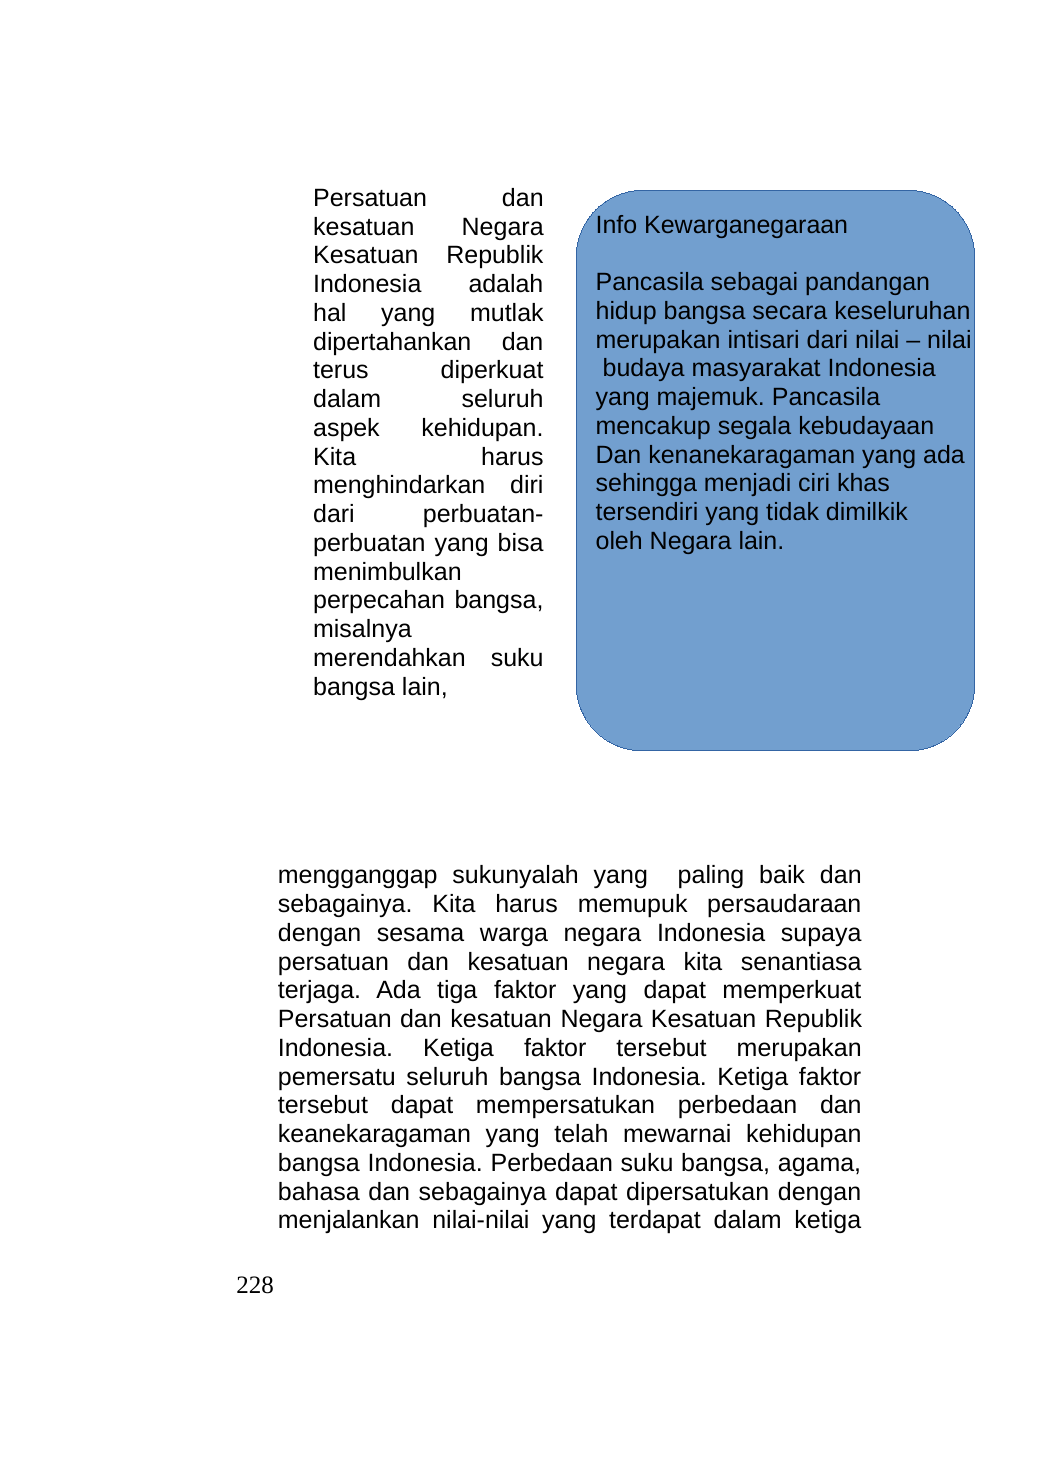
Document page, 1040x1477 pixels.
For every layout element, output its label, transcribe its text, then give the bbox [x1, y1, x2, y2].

text mengganggap sukunyalah yang paling baik dan sebagainya. Kita harus memupuk persaudaraan dengan sesama warga negara Indonesia supaya persatuan dan kesatuan negara kita senantiasa terjaga. Ada tiga faktor yang dapat memperkuat Persatuan dan kesatuan Negara Kesatuan Republik Indonesia. Ketiga faktor tersebut merupakan pemersatu seluruh bangsa Indonesia. Ketiga faktor tersebut dapat mempersatukan perbedaan dan keanekaragaman yang telah mewarnai kehidupan bangsa Indonesia. Perbedaan suku bangsa, agama, bahasa dan sebagainya dapat dipersatukan dengan menjalankan nilai-nilai yang terdapat dalam ketiga [278, 861, 862, 1234]
table_header [549, 177, 992, 762]
table_header Persatuan dan kesatuan Negara Kesatuan Republik Indonesia adalah hal yang mutlak dipertahankan dan terus diperkuat dalam seluruh aspek kehidupan. Kita harus menghindarkan diri dari perbuatan-perbuatan yang bisa menimbulkan perpecahan bangsa, misalnya merendahkan suku bangsa lain, [236, 177, 549, 762]
